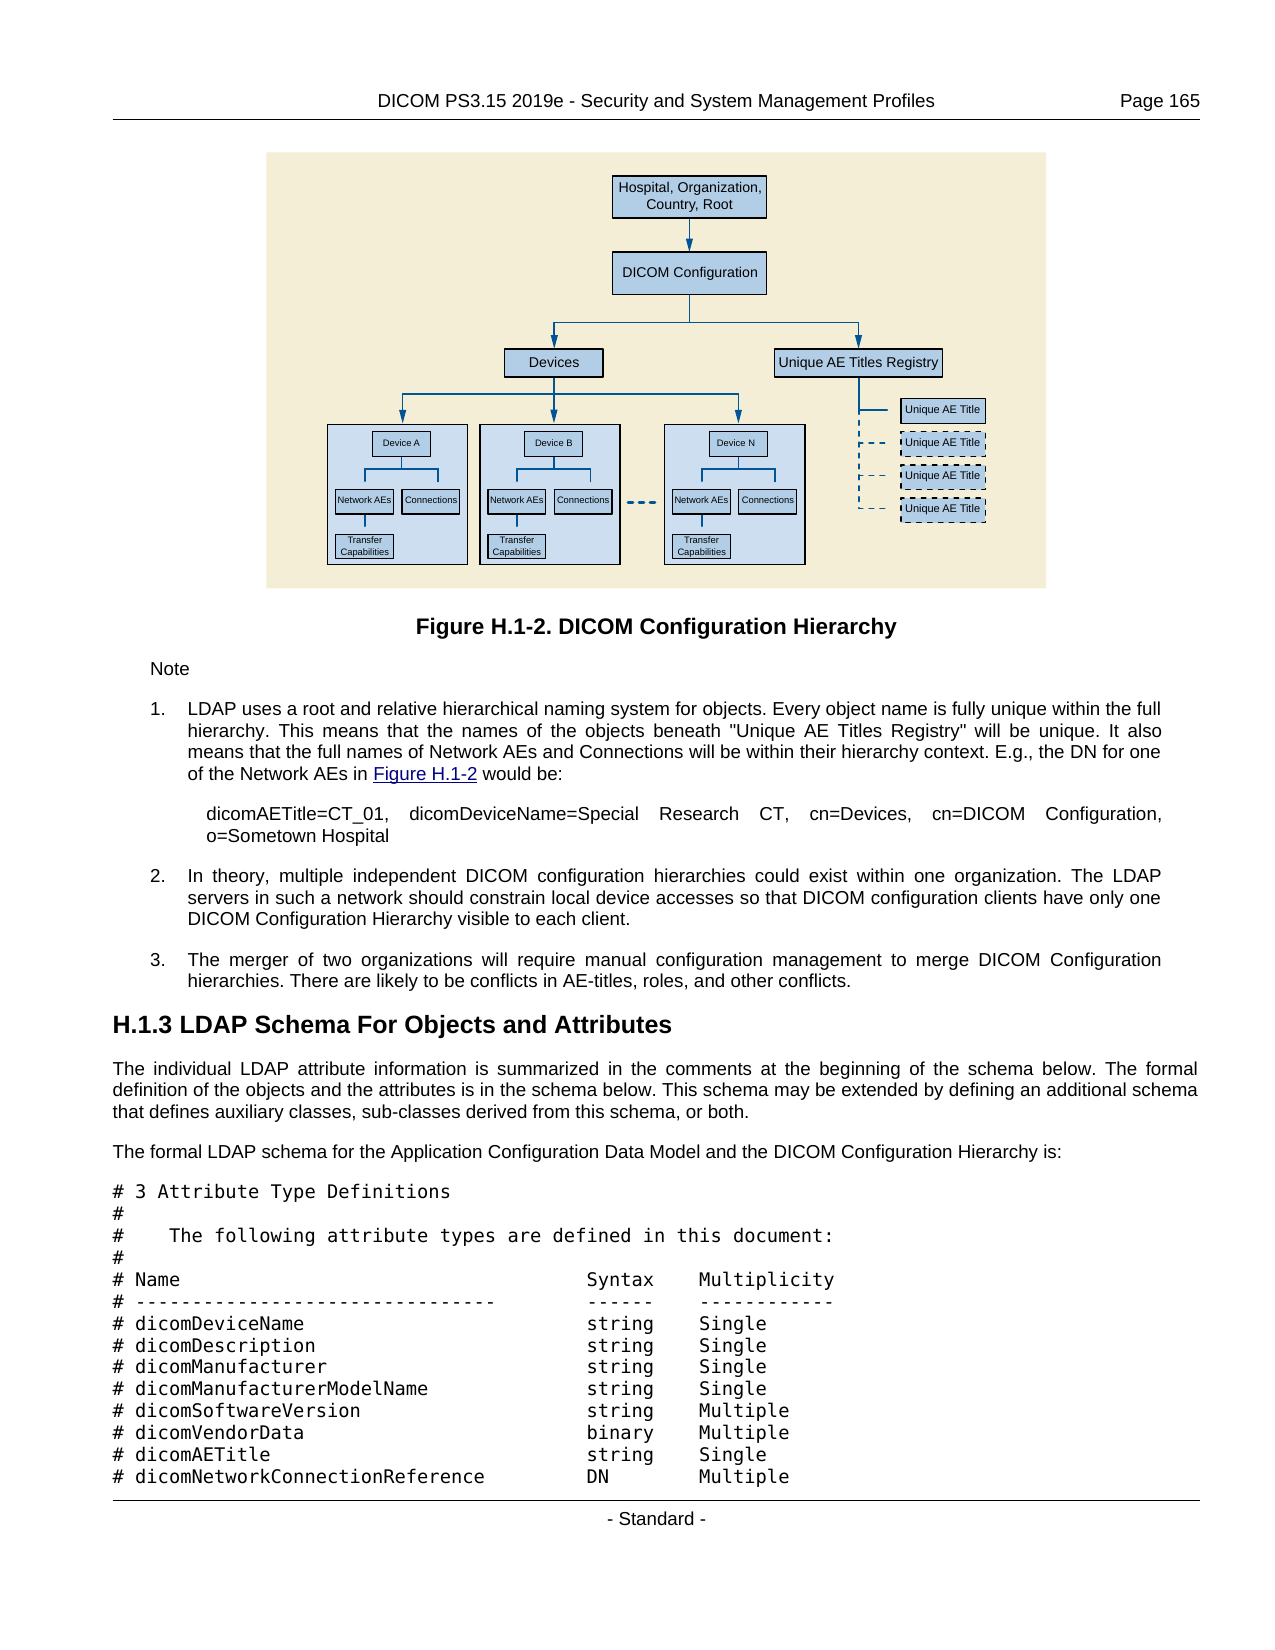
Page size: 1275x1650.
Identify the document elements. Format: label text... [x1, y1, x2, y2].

text Note [150, 658, 1162, 679]
text 1. LDAP uses a root and relative hierarchical naming system for objects. Every object name is fully unique within the full hierarchy. This means that the names of the objects beneath "Unique AE Titles Registry" will be unique. It also means that the full names of Network AEs and Connections will be within their hierarchy context. E.g., the DN for one of the Network AEs in Figure H.1-2 would be: [150, 698, 1162, 784]
text The individual LDAP attribute information is summarized in the comments at the beginning of the schema below. The formal definition of the objects and the attributes is in the schema below. This schema may be extended by defining an additional schema that defines auxiliary classes, sub-classes derived from this schema, or both. [112, 1058, 1200, 1122]
text H.1.3 LDAP Schema For Objects and Attributes [112, 1010, 1200, 1039]
text dicomAETitle=CT_01, dicomDeviceName=Special Research CT, cn=Devices, cn=DICOM Configuration, o=Sometown Hospital [206, 803, 1162, 846]
text Figure H.1-2. DICOM Configuration Hierarchy [112, 613, 1200, 639]
text 3. The merger of two organizations will require manual configuration management to merge DICOM Configuration hierarchies. There are likely to be conflicts in AE-titles, roles, and other conflicts. [150, 948, 1162, 991]
text # 3 Attribute Type Definitions # # The following attribute types are defined in this document: # # Name Syntax Multiplicity # -------------------------------- ------ ------------ # dicomDeviceName string Single # dicomDescription string Single # dicomManufacturer string Single # dicomManufacturerModelName string Single # dicomSoftwareVersion string Multiple # dicomVendorData binary Multiple # dicomAETitle string Single # dicomNetworkConnectionReference DN Multiple [112, 1181, 1200, 1488]
text The formal LDAP schema for the Application Configuration Data Model and the DICOM Configuration Hierarchy is: [112, 1141, 1200, 1163]
text 2. In theory, multiple independent DICOM configuration hierarchies could exist within one organization. The LDAP servers in such a network should constrain local device accesses so that DICOM configuration clients have only one DICOM Configuration Hierarchy visible to each client. [150, 865, 1162, 929]
